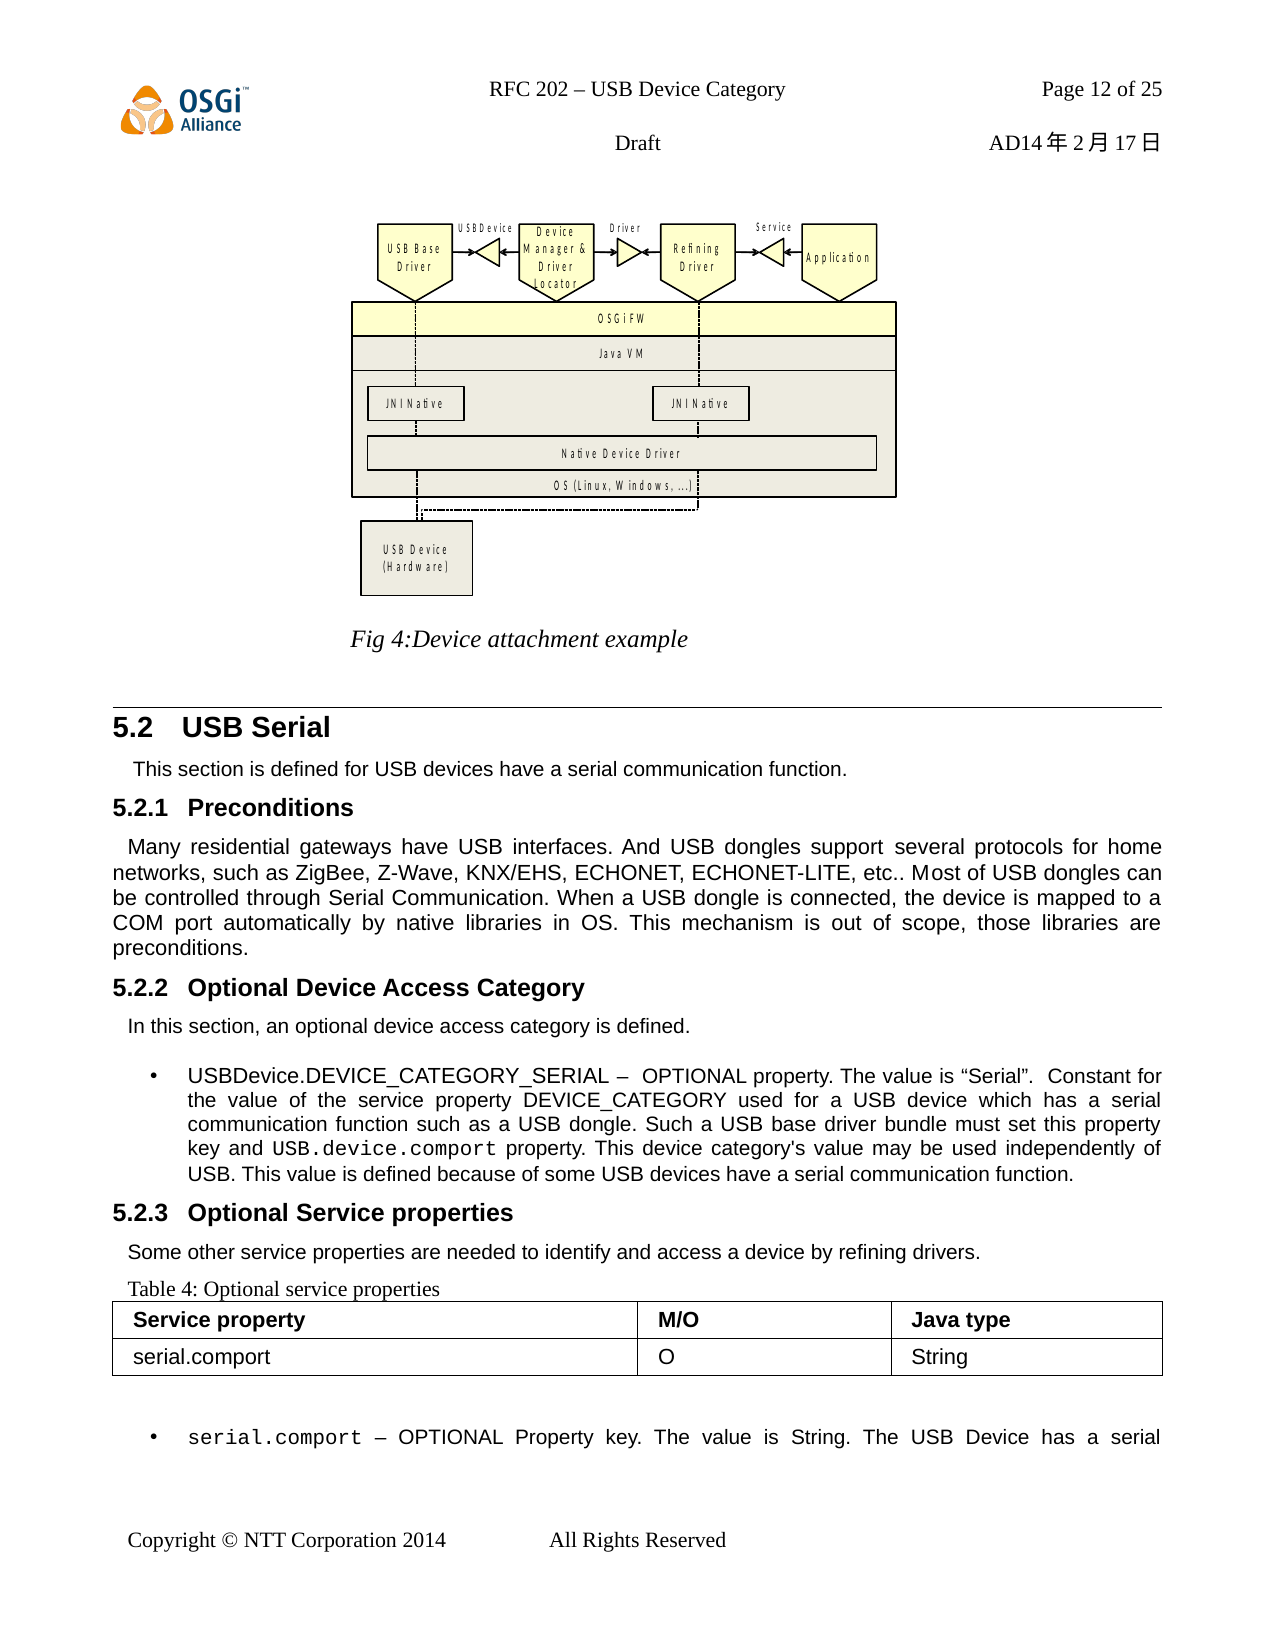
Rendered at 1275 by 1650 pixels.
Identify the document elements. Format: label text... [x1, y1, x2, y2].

subtitle Preconditions [112, 793, 1162, 822]
text Some other service properties are needed to identify and access a device by refining drivers. [112, 1239, 1162, 1263]
text Many residential gateways have USB interfaces. And USB dongles support several protocols for home networks, such as ZigBee, Z-Wave, KNX/EHS, ECHONET, ECHONET-LITE, etc.. Most of USB dongles can be controlled through Serial Communication. When a USB dongle is connected, the device is mapped to a COM port automatically by native libraries in OS. This mechanism is out of scope, those libraries are preconditions. [112, 834, 1162, 960]
subtitle Optional Service properties [112, 1198, 1162, 1227]
subtitle USB Serial [112, 708, 1162, 744]
table_cell String [892, 1339, 1162, 1375]
table_header Service property [113, 1302, 637, 1338]
text Table 4: Optional service properties [112, 1276, 1162, 1301]
text Fig 4:Device attachment example [335, 187, 918, 653]
list serial.comport – OPTIONAL Property key. The value is String. The USB Device has a serial [150, 1425, 1162, 1451]
list USBDevice.DEVICE_CATEGORY_SERIAL – OPTIONAL property. The value is “Serial”. Constant for the value of the service property DEVICE_CATEGORY used for a USB device which has a serial communication function such as a USB dongle. Such a USB base driver bundle must set this property key and USB.device.comport property. This device category's value may be used independently of USB. This value is defined because of some USB devices have a serial communication function. [150, 1063, 1162, 1186]
text This section is defined for USB devices have a serial communication function. [112, 756, 1162, 780]
text In this section, an optional device access category is defined. [112, 1014, 1162, 1038]
table_header M/O [638, 1302, 891, 1338]
table_cell serial.comport [113, 1339, 637, 1375]
subtitle Optional Device Access Category [112, 973, 1162, 1001]
picture [113, 78, 257, 142]
table_header Java type [892, 1302, 1162, 1338]
table_cell O [638, 1339, 891, 1375]
